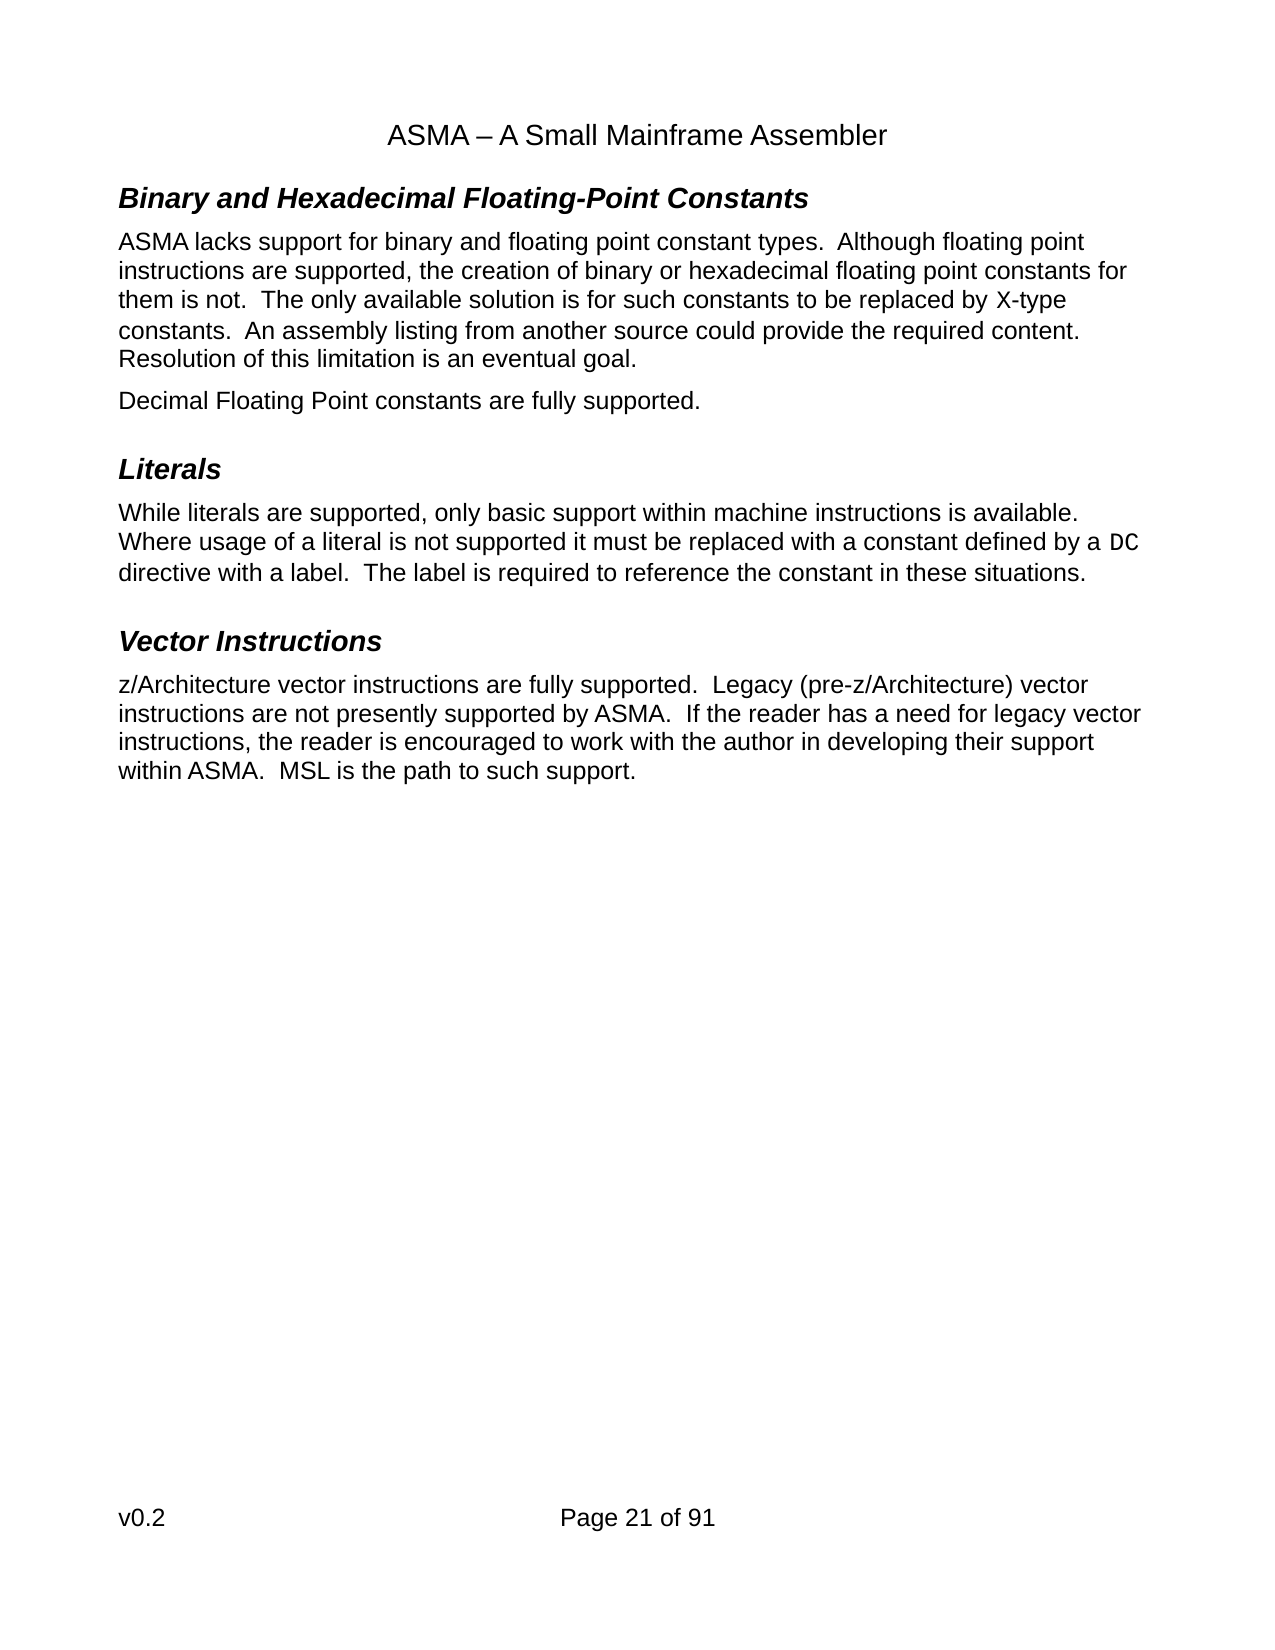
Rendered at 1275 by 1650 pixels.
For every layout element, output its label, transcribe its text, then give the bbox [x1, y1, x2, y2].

text z/Architecture vector instructions are fully supported. Legacy (pre-z/Architecture) vector instructions are not presently supported by ASMA. If the reader has a need for legacy vector instructions, the reader is encouraged to work with the author in developing their support within ASMA. MSL is the path to such support. [118, 670, 1157, 785]
text Decimal Floating Point constants are fully supported. [118, 386, 1157, 414]
subtitle Binary and Hexadecimal Floating-Point Constants [118, 181, 1157, 215]
subtitle Vector Instructions [118, 624, 1157, 657]
subtitle Literals [118, 452, 1157, 485]
text While literals are supported, only basic support within machine instructions is available. Where usage of a literal is not supported it must be replaced with a constant defined by a DC directive with a label. The label is required to reference the constant in these situations. [118, 498, 1157, 586]
text ASMA lacks support for binary and floating point constant types. Although floating point instructions are supported, the creation of binary or hexadecimal floating point constants for them is not. The only available solution is for such constants to be replaced by X-type constants. An assembly listing from another source could provide the required content. Resolution of this limitation is an eventual goal. [118, 227, 1157, 373]
